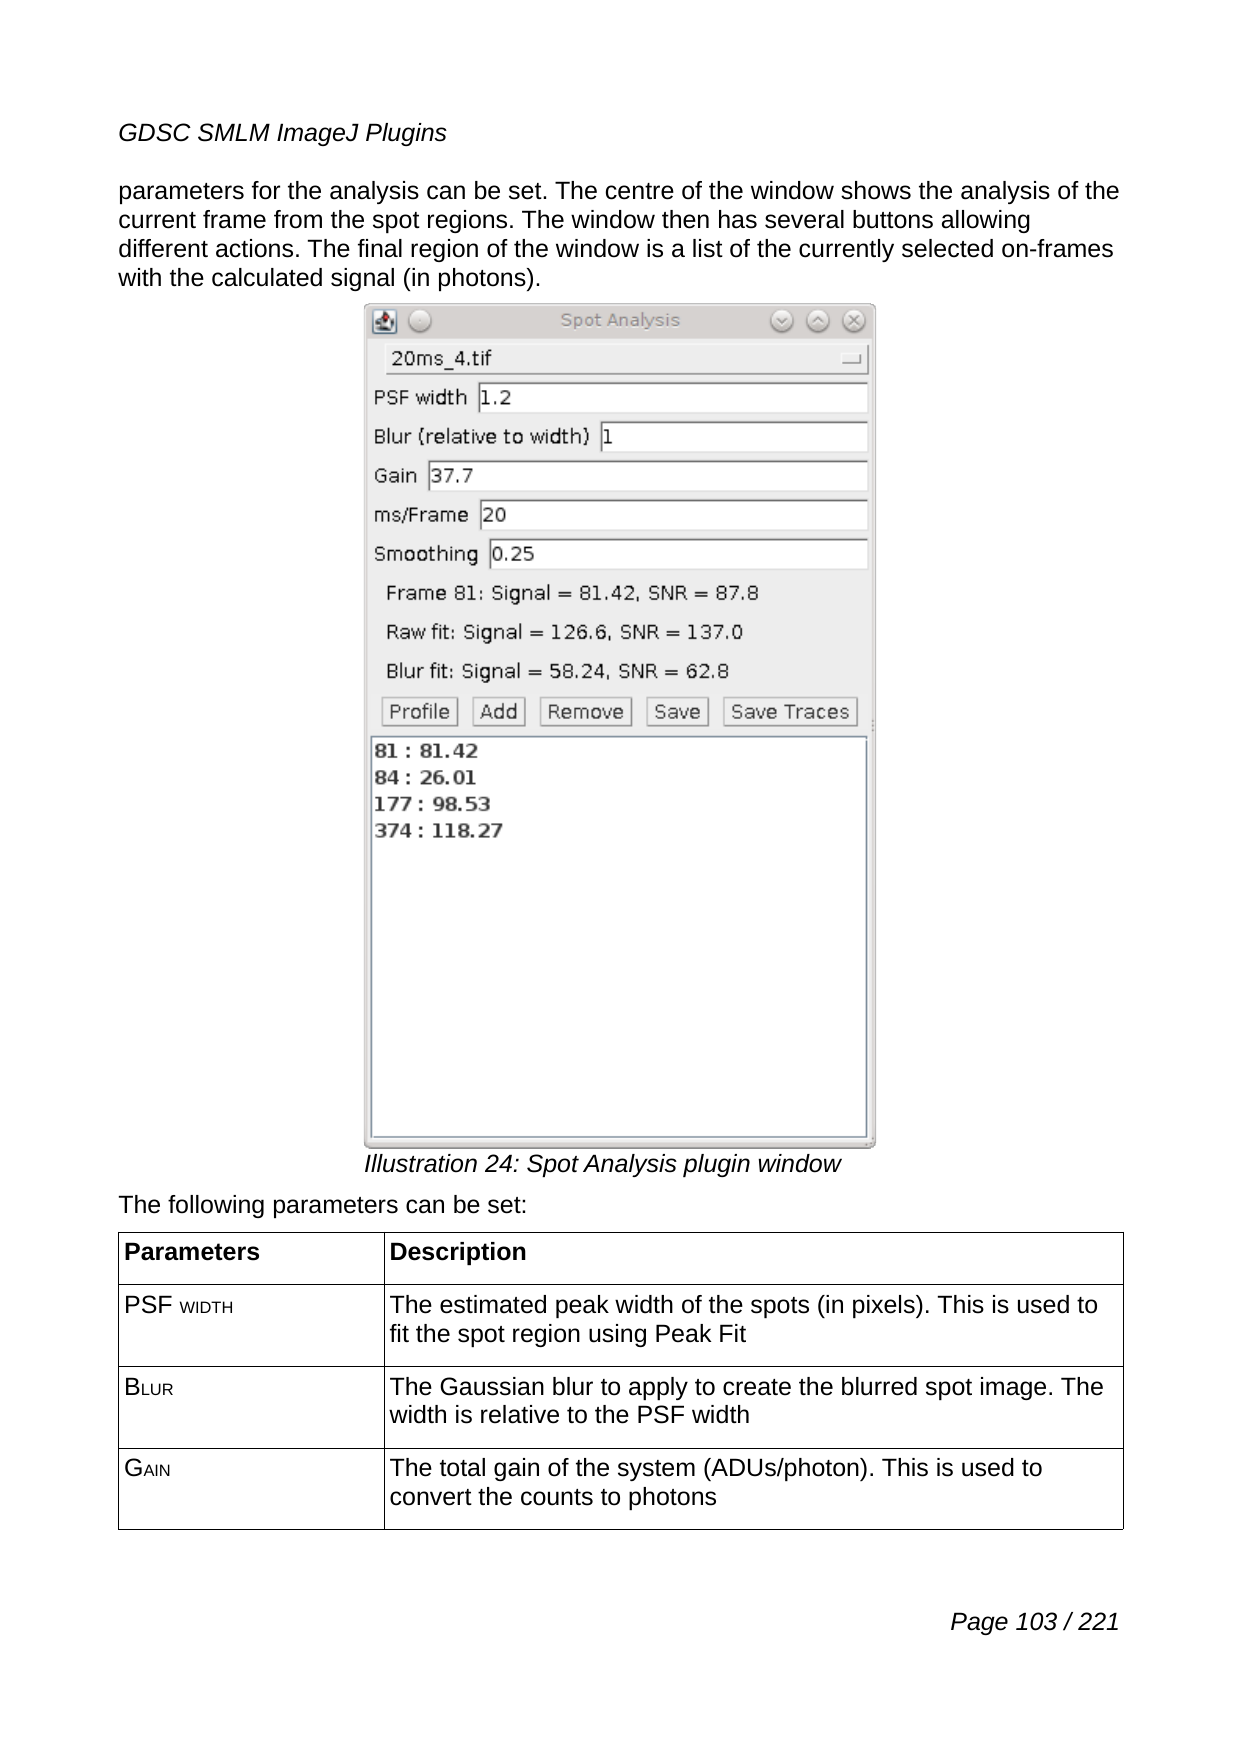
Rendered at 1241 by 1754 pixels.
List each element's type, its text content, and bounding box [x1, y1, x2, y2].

table_cell PSF width [119, 1285, 384, 1366]
table_cell Gain [119, 1449, 384, 1529]
table_cell The estimated peak width of the spots (in pixels). This is used to fit the spot region using Peak Fit [385, 1285, 1123, 1366]
table_cell Blur [119, 1367, 384, 1447]
table_header Description [385, 1233, 1123, 1284]
text The following parameters can be set: [118, 1190, 1122, 1219]
text Illustration 24: Spot Analysis plugin window [364, 1149, 876, 1178]
table_cell The Gaussian blur to apply to create the blurred spot image. The width is relative to the PSF width [385, 1367, 1123, 1447]
table_header Parameters [119, 1233, 384, 1284]
table_cell The total gain of the system (ADUs/photon). This is used to convert the counts to photons [385, 1449, 1123, 1529]
picture [363, 303, 877, 1149]
text parameters for the analysis can be set. The centre of the window shows the analysis of the current frame from the spot regions. The window then has several buttons allowing different actions. The final region of the window is a list of the currently selected on-frames with the calculated signal (in photons). [118, 176, 1122, 291]
